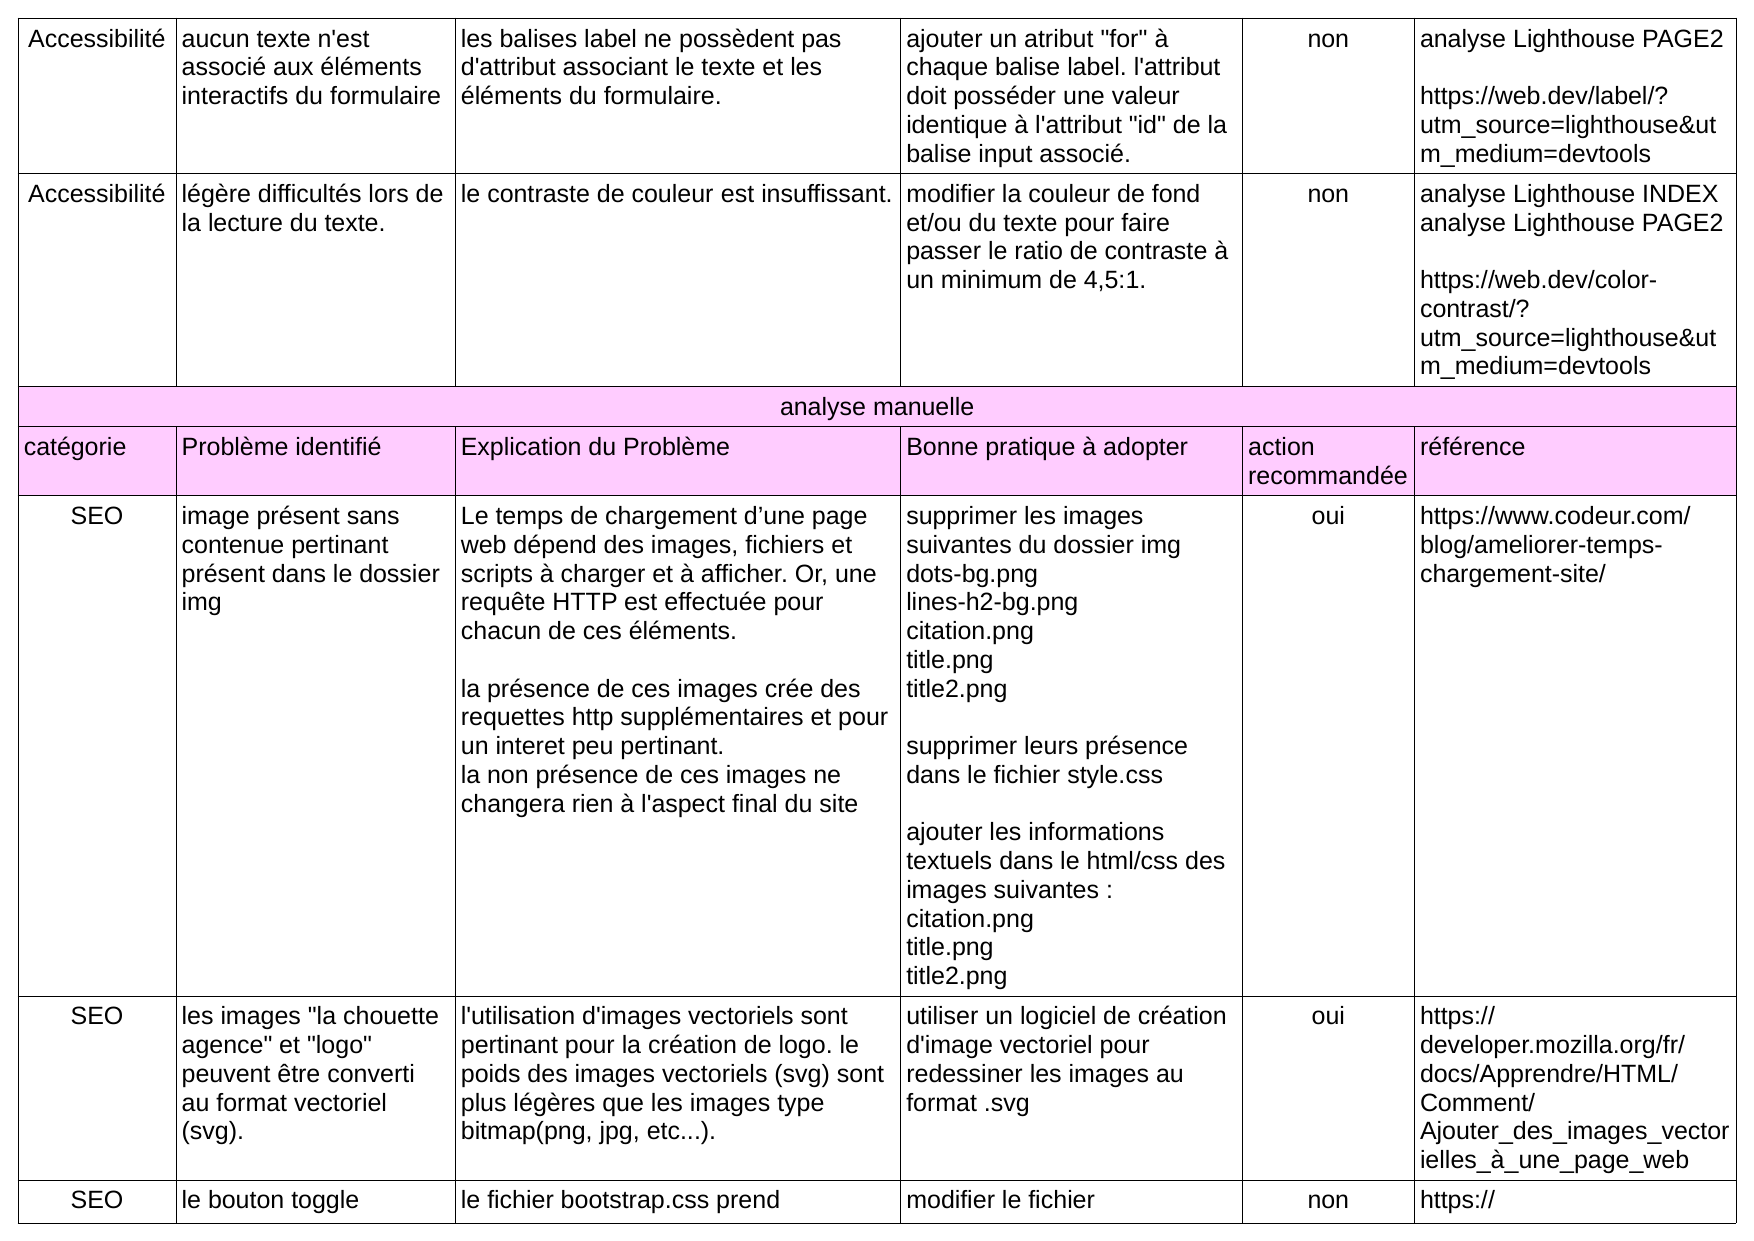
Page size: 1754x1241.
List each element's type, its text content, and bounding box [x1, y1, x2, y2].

table_cell https:// [1415, 1181, 1736, 1222]
table_cell le bouton toggle [177, 1181, 455, 1222]
table_cell le fichier bootstrap.css prend [456, 1181, 900, 1222]
table_cell analyse Lighthouse INDEX analyse Lighthouse PAGE2 https://web.dev/color-contrast/?utm_source=lighthouse&utm_medium=devtools [1415, 174, 1736, 386]
table_cell les images "la chouette agence" et "logo" peuvent être converti au format vectoriel (svg). [177, 997, 455, 1179]
table_cell légère difficultés lors de la lecture du texte. [177, 174, 455, 386]
table_cell ajouter un atribut "for" à chaque balise label. l'attribut doit posséder une valeur identique à l'attribut "id" de la balise input associé. [901, 19, 1242, 173]
table_cell référence [1415, 427, 1736, 495]
table_cell Accessibilité [19, 19, 176, 173]
table_cell non [1243, 19, 1414, 173]
table_cell le contraste de couleur est insuffissant. [456, 174, 900, 386]
table_cell SEO [19, 496, 176, 996]
table_cell modifier la couleur de fond et/ou du texte pour faire passer le ratio de contraste à un minimum de 4,5:1. [901, 174, 1242, 386]
table_cell analyse manuelle [19, 387, 1736, 426]
table_cell analyse Lighthouse PAGE2 https://web.dev/label/?utm_source=lighthouse&utm_medium=devtools [1415, 19, 1736, 173]
table_cell Problème identifié [177, 427, 455, 495]
table_cell SEO [19, 1181, 176, 1222]
table_cell https://www.codeur.com/blog/ameliorer-temps-chargement-site/ [1415, 496, 1736, 996]
table_cell les balises label ne possèdent pas d'attribut associant le texte et les éléments du formulaire. [456, 19, 900, 173]
table_cell aucun texte n'est associé aux éléments interactifs du formulaire [177, 19, 455, 173]
table_cell non [1243, 1181, 1414, 1222]
table_cell supprimer les images suivantes du dossier img dots-bg.png lines-h2-bg.png citation.png title.png title2.png supprimer leurs présence dans le fichier style.css ajouter les informations textuels dans le html/css des images suivantes : citation.png title.png title2.png [901, 496, 1242, 996]
table_cell l'utilisation d'images vectoriels sont pertinant pour la création de logo. le poids des images vectoriels (svg) sont plus légères que les images type bitmap(png, jpg, etc...). [456, 997, 900, 1179]
table_cell non [1243, 174, 1414, 386]
table_cell modifier le fichier [901, 1181, 1242, 1222]
table_cell image présent sans contenue pertinant présent dans le dossier img [177, 496, 455, 996]
table_cell Le temps de chargement d’une page web dépend des images, fichiers et scripts à charger et à afficher. Or, une requête HTTP est effectuée pour chacun de ces éléments. la présence de ces images crée des requettes http supplémentaires et pour un interet peu pertinant. la non présence de ces images ne changera rien à l'aspect final du site [456, 496, 900, 996]
table_cell utiliser un logiciel de création d'image vectoriel pour redessiner les images au format .svg [901, 997, 1242, 1179]
table_cell action recommandée [1243, 427, 1414, 495]
table_cell Accessibilité [19, 174, 176, 386]
table_cell Bonne pratique à adopter [901, 427, 1242, 495]
table_cell https://developer.mozilla.org/fr/docs/Apprendre/HTML/Comment/Ajouter_des_images_vectorielles_à_une_page_web [1415, 997, 1736, 1179]
table_cell SEO [19, 997, 176, 1179]
table_cell Explication du Problème [456, 427, 900, 495]
table_cell catégorie [19, 427, 176, 495]
table_cell oui [1243, 997, 1414, 1179]
table_cell oui [1243, 496, 1414, 996]
